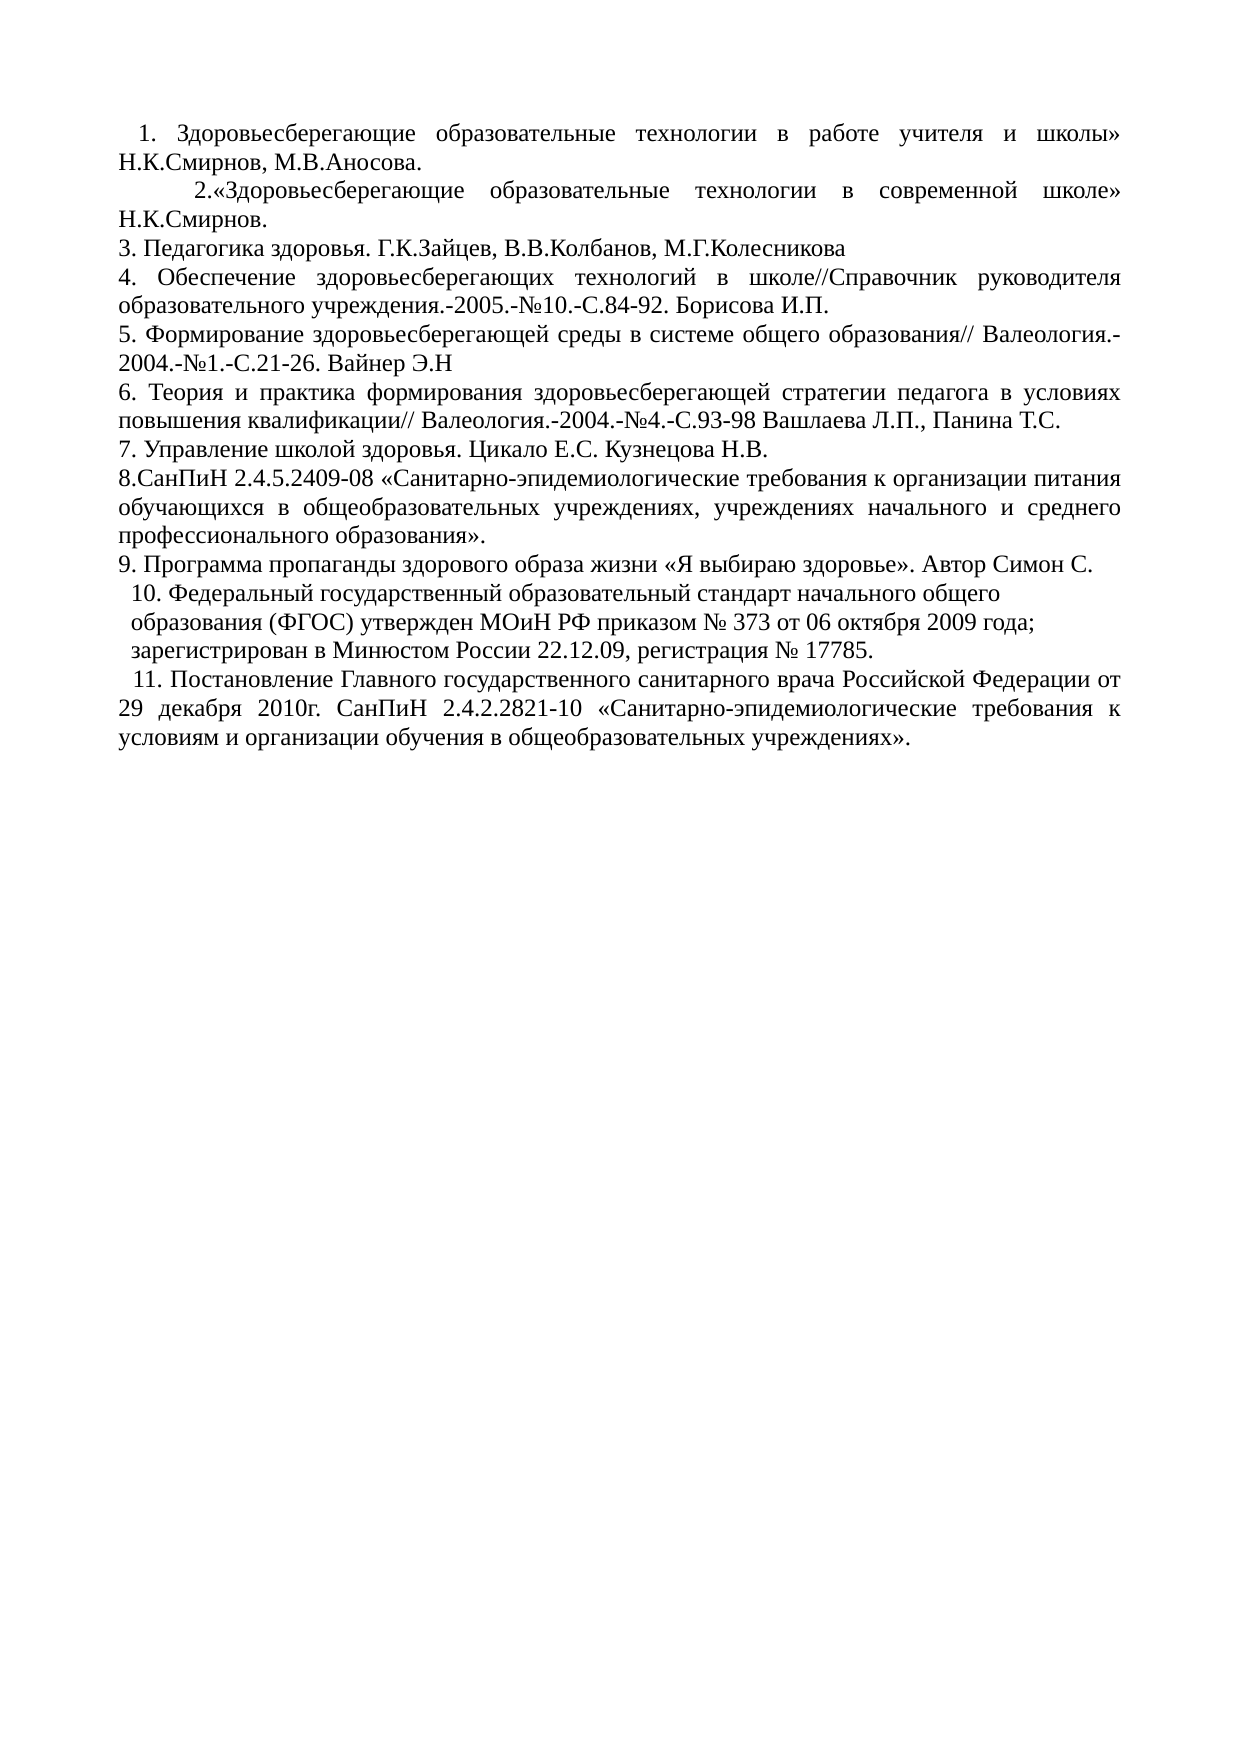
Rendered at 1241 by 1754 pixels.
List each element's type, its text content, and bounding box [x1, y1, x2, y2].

text 3. Педагогика здоровья. Г.К.Зайцев, В.В.Колбанов, М.Г.Колесникова [118, 233, 1122, 262]
text 8.СанПиН 2.4.5.2409-08 «Санитарно-эпидемиологические требования к организации питания обучающихся в общеобразовательных учреждениях, учреждениях начального и среднего профессионального образования». [118, 463, 1122, 549]
text 2.«Здоровьесберегающие образовательные технологии в современной школе» Н.К.Смирнов. [118, 176, 1122, 233]
text 10. Федеральный государственный образовательный стандарт начального общего [118, 578, 1122, 607]
text 5. Формирование здоровьесберегающей среды в системе общего образования// Валеология.-2004.-№1.-С.21-26. Вайнер Э.Н [118, 319, 1122, 377]
text образования (ФГОС) утвержден МОиН РФ приказом № 373 от 06 октября 2009 года; [118, 607, 1122, 636]
text 11. Постановление Главного государственного санитарного врача Российской Федерации от 29 декабря 2010г. СанПиН 2.4.2.2821-10 «Санитарно-эпидемиологические требования к условиям и организации обучения в общеобразовательных учреждениях». [118, 664, 1122, 751]
text зарегистрирован в Минюстом России 22.12.09, регистрация № 17785. [118, 636, 1122, 664]
text 1. Здоровьесберегающие образовательные технологии в работе учителя и школы» Н.К.Смирнов, М.В.Аносова. [118, 118, 1122, 176]
text 7. Управление школой здоровья. Цикало Е.С. Кузнецова Н.В. [118, 434, 1122, 463]
text 9. Программа пропаганды здорового образа жизни «Я выбираю здоровье». Автор Симон С. [118, 549, 1122, 578]
text 4. Обеспечение здоровьесберегающих технологий в школе//Справочник руководителя образовательного учреждения.-2005.-№10.-С.84-92. Борисова И.П. [118, 262, 1122, 319]
text 6. Теория и практика формирования здоровьесберегающей стратегии педагога в условиях повышения квалификации// Валеология.-2004.-№4.-С.93-98 Вашлаева Л.П., Панина Т.С. [118, 377, 1122, 434]
